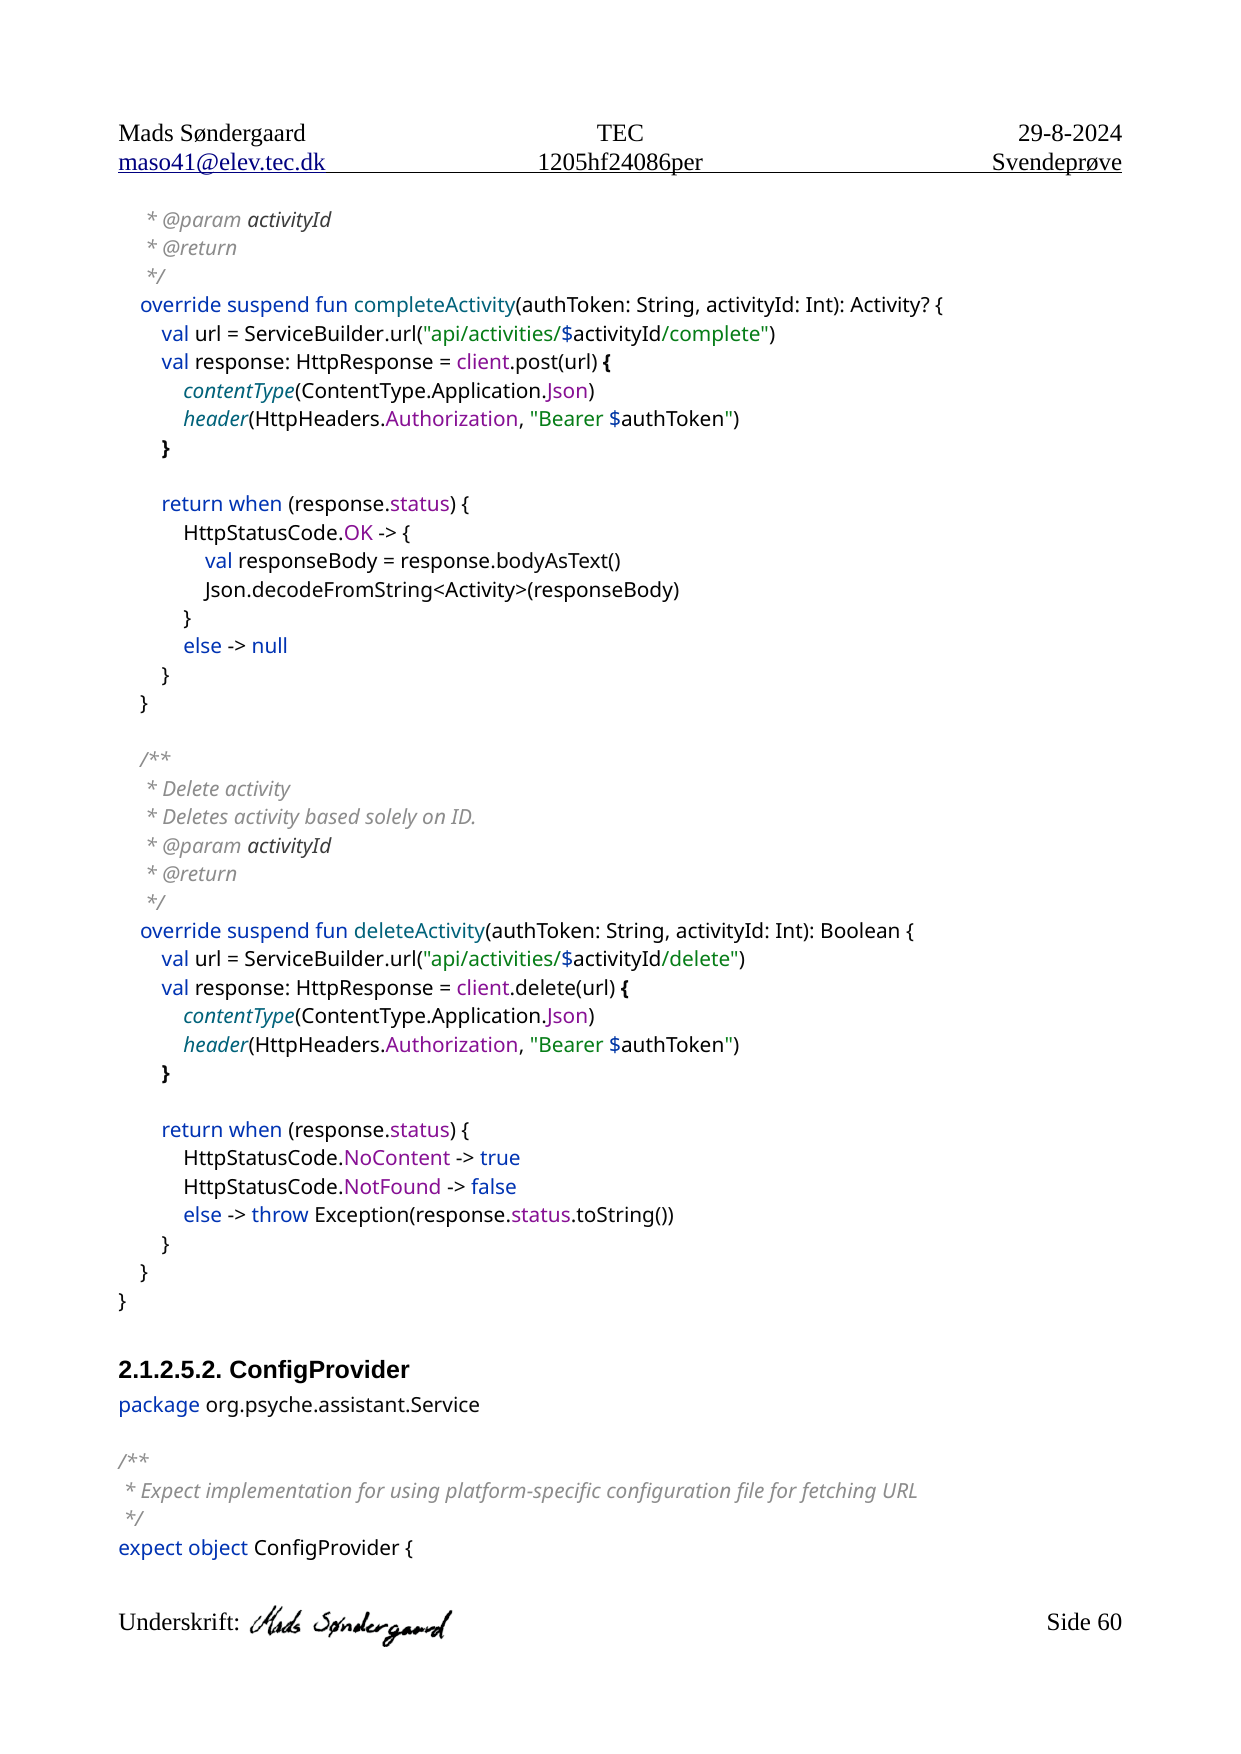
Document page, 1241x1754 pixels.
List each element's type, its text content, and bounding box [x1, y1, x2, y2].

subtitle 2.1.2.5.2. ConfigProvider [118, 1355, 1122, 1384]
picture [244, 1600, 458, 1647]
text * @param activityId * @return */ override suspend fun completeActivity(authToken: String, activityId: Int): Activity? { val url = ServiceBuilder.url("api/activities/$activityId/complete") val response: HttpResponse = client.post(url) { contentType(ContentType.Application.Json) header(HttpHeaders.Authorization, "Bearer $authToken") } return when (response.status) { HttpStatusCode.OK -> { val responseBody = response.bodyAsText() Json.decodeFromString<Activity>(responseBody) } else -> null } } /** * Delete activity * Deletes activity based solely on ID. * @param activityId * @return */ override suspend fun deleteActivity(authToken: String, activityId: Int): Boolean { val url = ServiceBuilder.url("api/activities/$activityId/delete") val response: HttpResponse = client.delete(url) { contentType(ContentType.Application.Json) header(HttpHeaders.Authorization, "Bearer $authToken") } return when (response.status) { HttpStatusCode.NoContent -> true HttpStatusCode.NotFound -> false else -> throw Exception(response.status.toString()) } } } [118, 205, 1122, 1314]
text package org.psyche.assistant.Service /** * Expect implementation for using platform-specific configuration file for fetching URL */ expect object ConfigProvider { [118, 1390, 1122, 1561]
